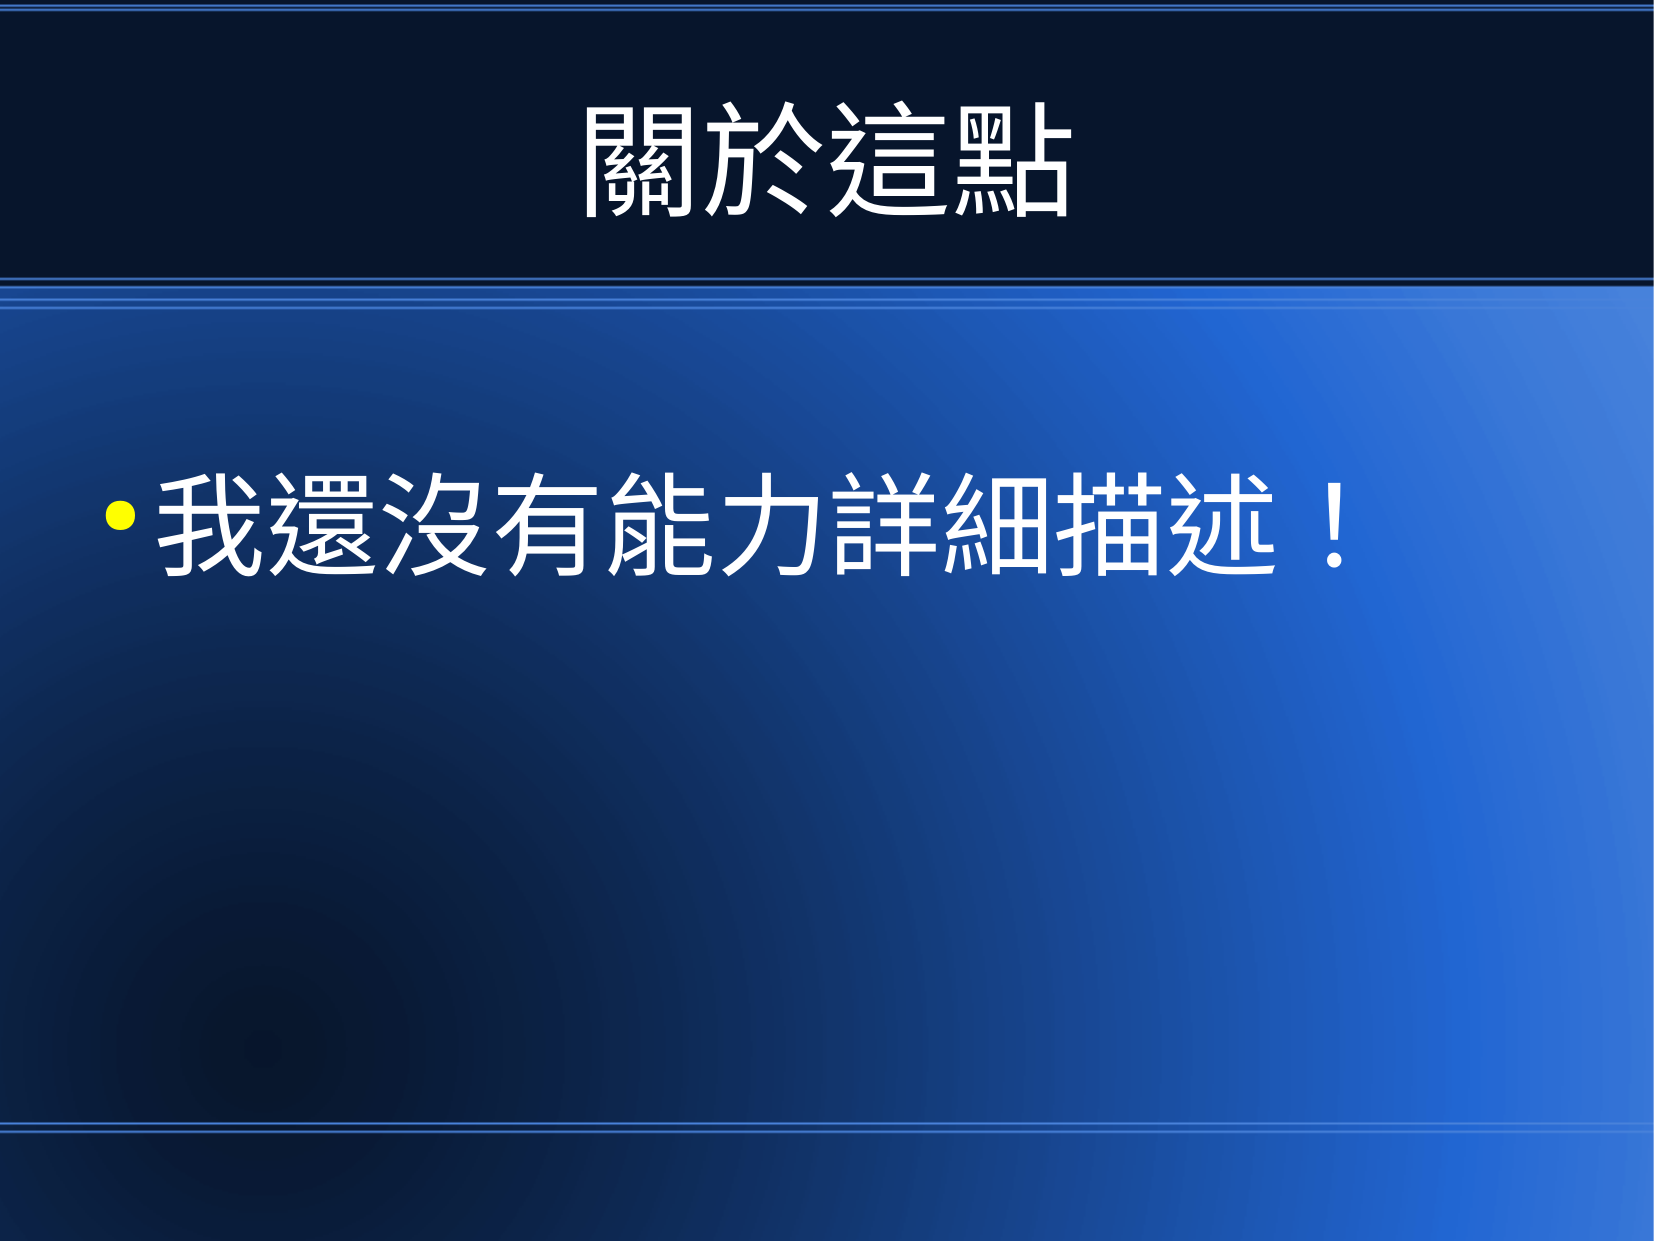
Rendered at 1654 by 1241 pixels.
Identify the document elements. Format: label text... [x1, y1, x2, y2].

title 關於這點 [82, 49, 1571, 257]
list 我還沒有能力詳細描述！ [82, 355, 1571, 1241]
picture [0, 0, 1654, 1241]
